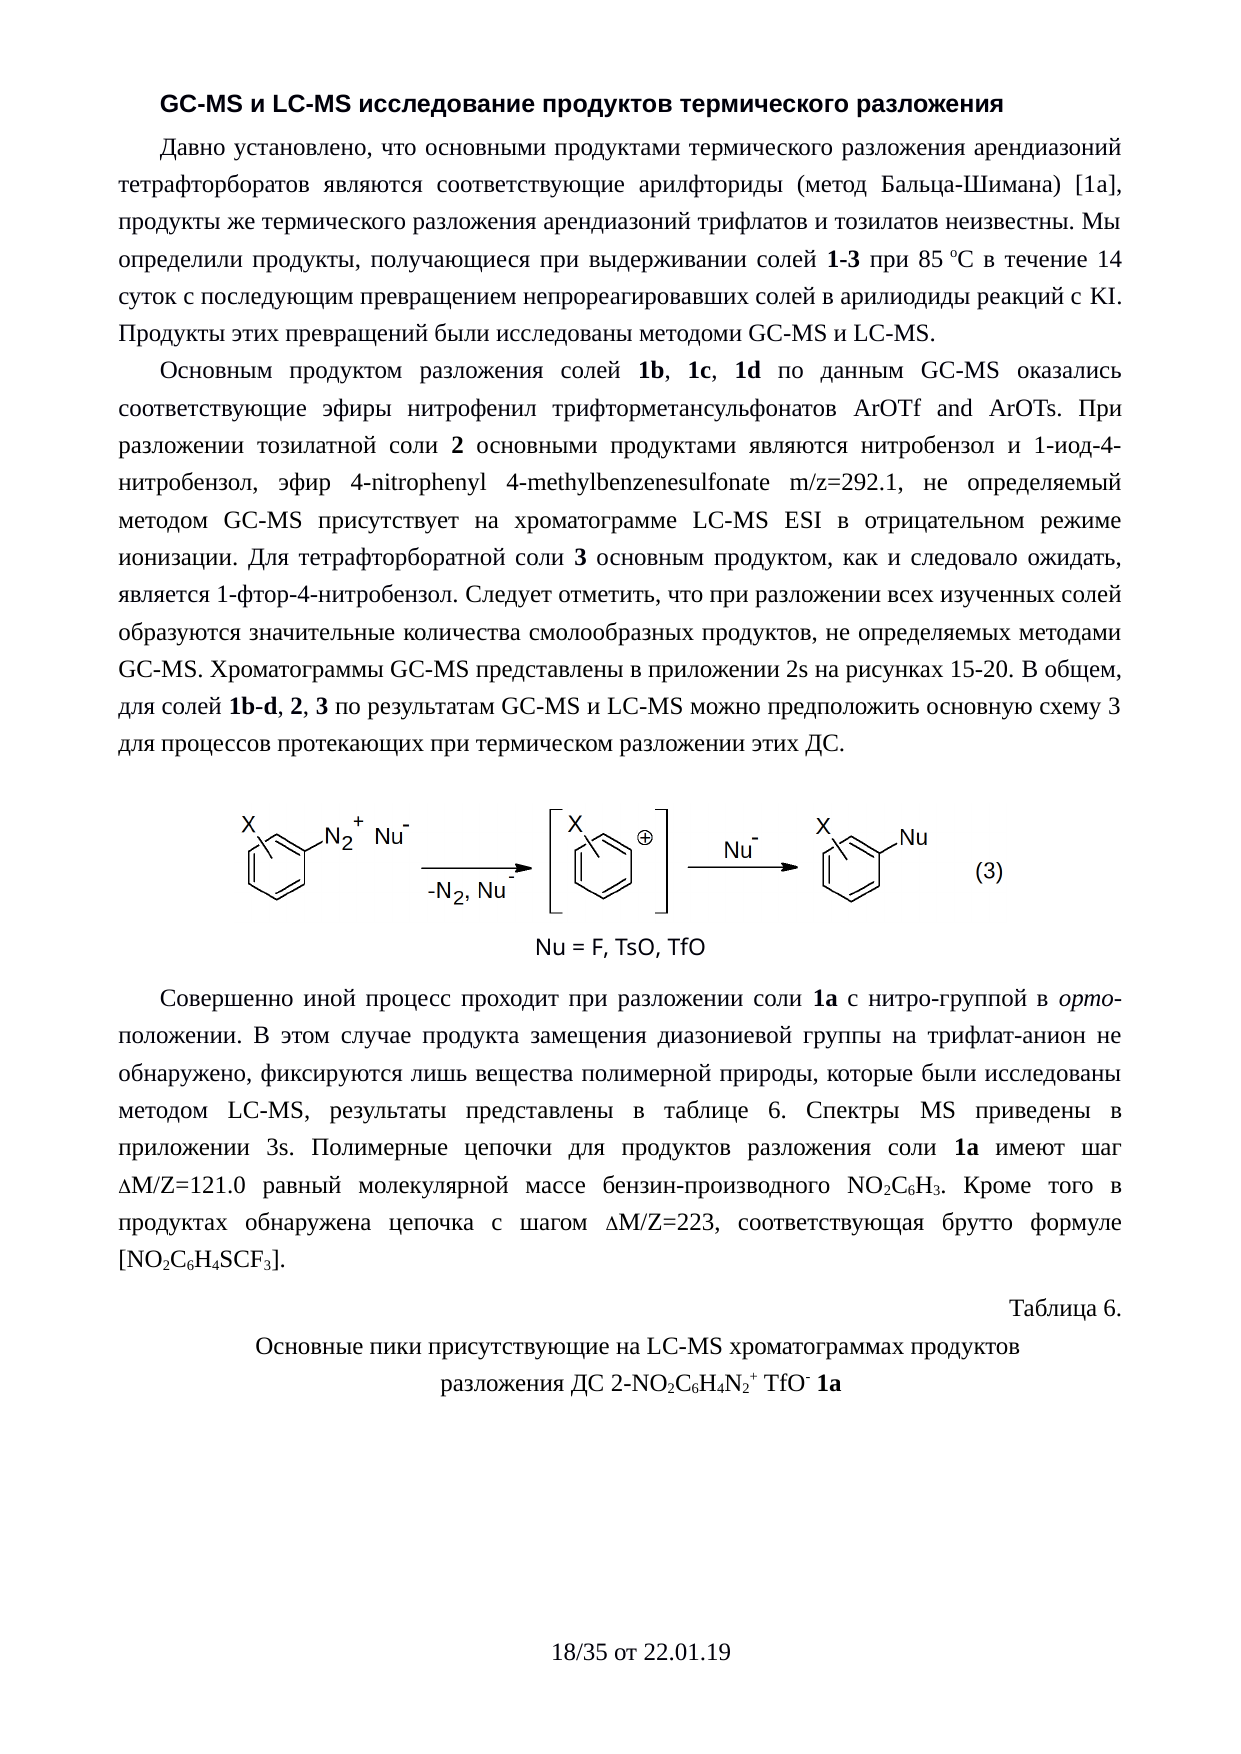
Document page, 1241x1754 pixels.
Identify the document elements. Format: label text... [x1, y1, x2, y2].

text Nu = F, TsO, TfO [118, 931, 1122, 962]
subtitle GC-MS и LC-MS исследование продуктов термического разложения [118, 88, 1122, 117]
text Основные пики присутствующие на LC-MS хроматограммах продуктов [118, 1331, 1122, 1359]
text разложения ДС 2-NO2С6H4N2+ TfO- 1a [118, 1368, 1122, 1397]
text Таблица 6. [118, 1293, 1122, 1322]
text Совершенно иной процесс проходит при разложении соли 1a с нитро-группой в орто-положении. В этом случае продукта замещения диазониевой группы на трифлат-анион не обнаружено, фиксируются лишь вещества полимерной природы, которые были исследованы методом LC-MS, результаты представлены в таблице 6. Спектры MS приведены в приложении 3s. Полимерные цепочки для продуктов разложения соли 1a имеют шаг M/Z=121.0 равный молекулярной массе бензин-производного NO2C6H3. Кроме того в продуктах обнаружена цепочка с шагом M/Z=223, соответствующая брутто формуле [NO2C6H4SCF3]. [118, 983, 1122, 1273]
text Давно установлено, что основными продуктами термического разложения арендиазоний тетрафторборатов являются соответствующие арилфториды (метод Бальца-Шимана) [1a], продукты же термического разложения арендиазоний трифлатов и тозилатов неизвестны. Мы определили продукты, получающиеся при выдерживании солей 1-3 при 85 оС в течение 14 суток с последующим превращением непрореагировавших солей в арилиодиды реакций с KI. Продукты этих превращений были исследованы методоми GC-MS и LC-MS. [118, 132, 1122, 347]
picture [234, 803, 1007, 923]
text Основным продуктом разложения солей 1b, 1c, 1d по данным GC-MS оказались соответствующие эфиры нитрофенил трифторметансульфонатов ArOTf and ArOTs. При разложении тозилатной соли 2 основными продуктами являются нитробензол и 1-иод-4-нитробензол, эфир 4-nitrophenyl 4-methylbenzenesulfonate m/z=292.1, не определяемый методом GC-MS присутствует на хроматограмме LC-MS ESI в отрицательном режиме ионизации. Для тетрафторборатной соли 3 основным продуктом, как и следовало ожидать, является 1-фтор-4-нитробензол. Следует отметить, что при разложении всех изученных солей образуются значительные количества смолообразных продуктов, не определяемых методами GC-MS. Хроматограммы GC-MS представлены в приложении 2s на рисунках 15-20. В общем, для солей 1b-d, 2, 3 по результатам GC-MS и LC-MS можно предположить основную схему 3 для процессов протекающих при термическом разложении этих ДС. [118, 356, 1122, 757]
